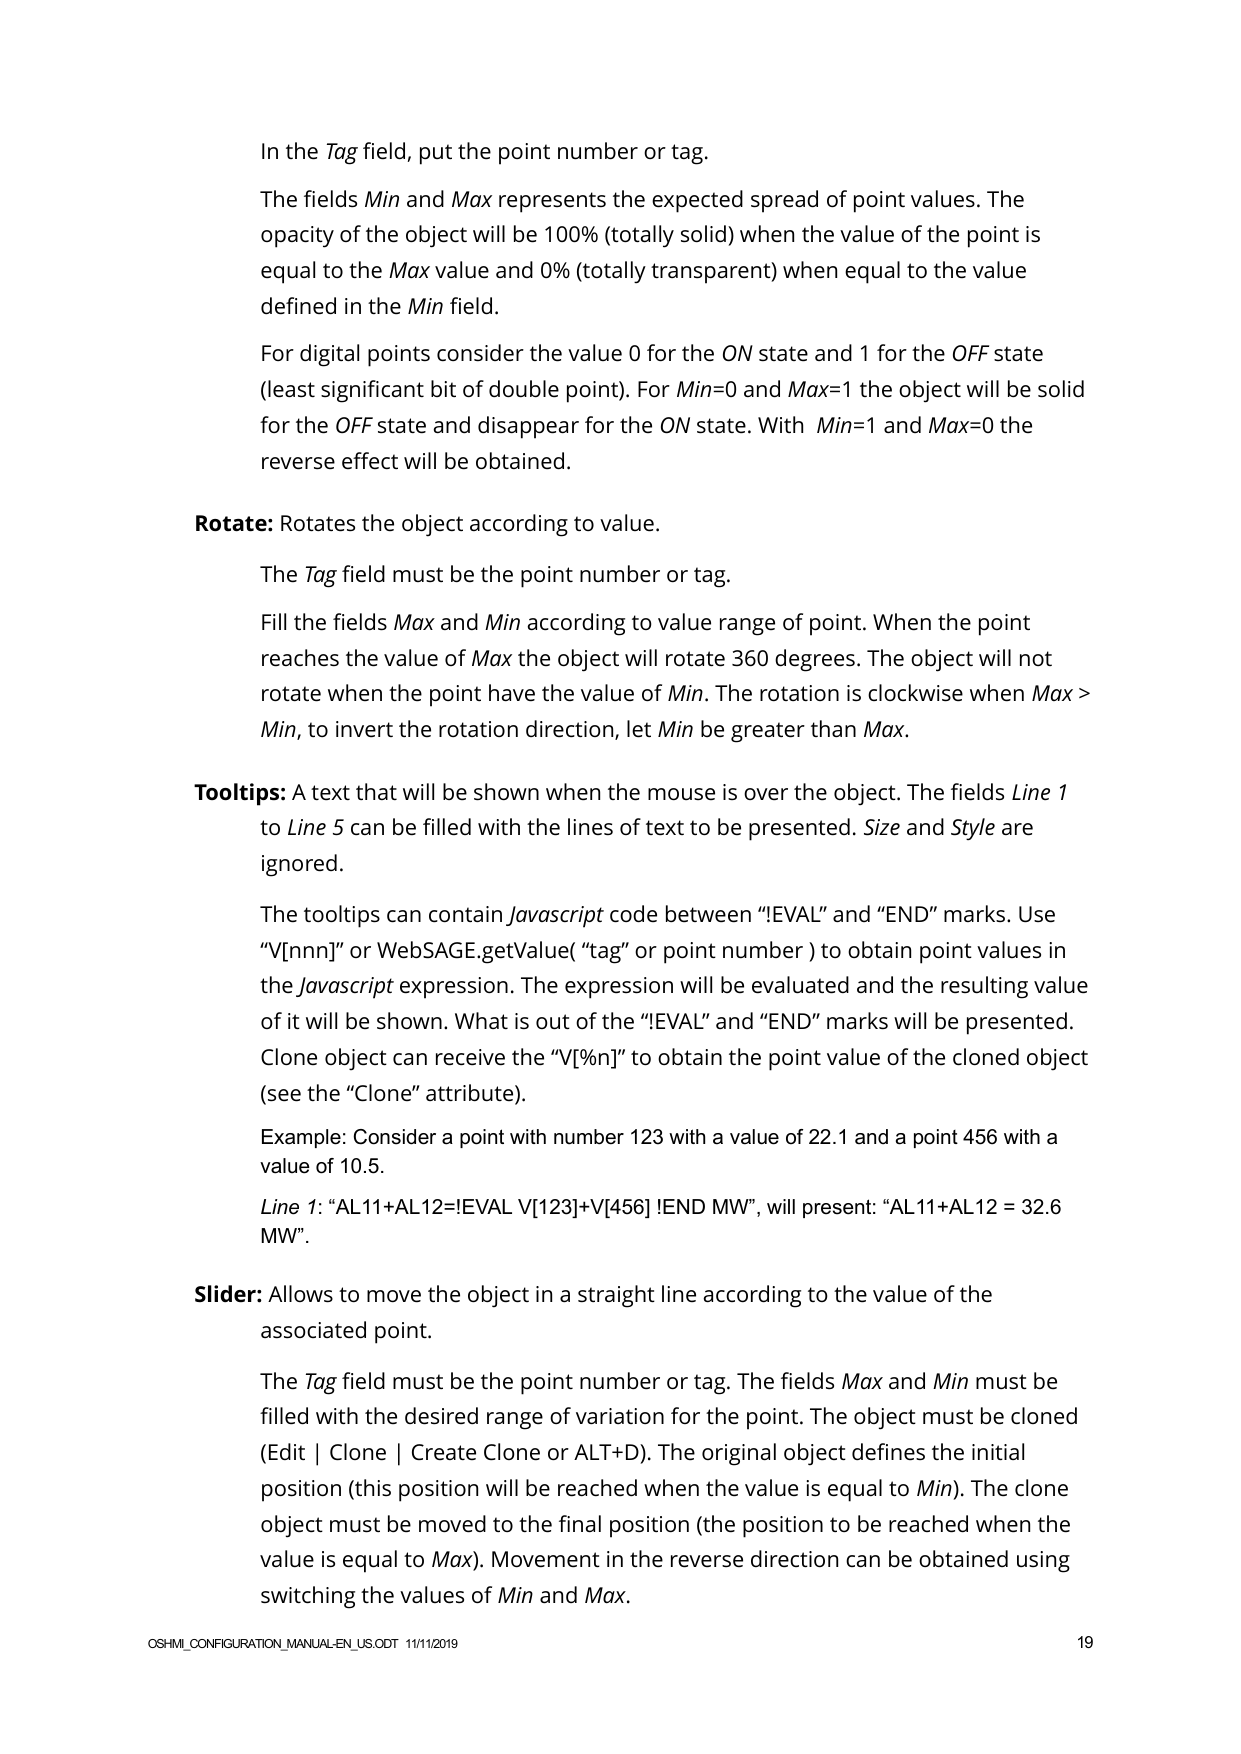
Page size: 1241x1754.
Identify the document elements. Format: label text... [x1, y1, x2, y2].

text Fill the fields Max and Min according to value range of point. When the point reaches the value of Max the object will rotate 360 degrees. The object will not rotate when the point have the value of Min. The rotation is clockwise when Max > Min, to invert the rotation direction, let Min be greater than Max. [260, 607, 1093, 744]
text Tooltips: A text that will be shown when the mouse is over the object. The fields Line 1 to Line 5 can be filled with the lines of text to be presented. Size and Style are ignored. [194, 777, 1093, 878]
text For digital points consider the value 0 for the ON state and 1 for the OFF state (least significant bit of double point). For Min=0 and Max=1 the object will be solid for the OFF state and disappear for the ON state. With Min=1 and Max=0 the reverse effect will be obtained. [260, 338, 1093, 475]
text Line 1: “AL11+AL12=!EVAL V[123]+V[456] !END MW”, will present: “AL11+AL12 = 32.6 MW”. [260, 1195, 1093, 1247]
text Slider: Allows to move the object in a straight line according to the value of the associated point. [194, 1279, 1093, 1345]
text Example: Consider a point with number 123 with a value of 22.1 and a point 456 with a value of 10.5. [260, 1125, 1093, 1178]
text The Tag field must be the point number or tag. [260, 559, 1093, 589]
text The Tag field must be the point number or tag. The fields Max and Min must be filled with the desired range of variation for the point. The object must be cloned (Edit | Clone | Create Clone or ALT+D). The original object defines the initial position (this position will be reached when the value is equal to Min). The clone object must be moved to the final position (the position to be reached when the value is equal to Max). Movement in the reverse direction can be obtained using switching the values of Min and Max. [260, 1366, 1093, 1610]
text The tooltips can contain Javascript code between “!EVAL” and “END” marks. Use “V[nnn]” or WebSAGE.getValue( “tag” or point number ) to obtain point values in the Javascript expression. The expression will be evaluated and the resulting value of it will be shown. What is out of the “!EVAL” and “END” marks will be presented. Clone object can receive the “V[%n]” to obtain the point value of the cloned object (see the “Clone” attribute). [260, 899, 1093, 1107]
text Rotate: Rotates the object according to value. [194, 508, 1093, 538]
text In the Tag field, put the point number or tag. [260, 136, 1093, 166]
text The fields Min and Max represents the expected spread of point values. The opacity of the object will be 100% (totally solid) when the value of the point is equal to the Max value and 0% (totally transparent) when equal to the value defined in the Min field. [260, 183, 1093, 321]
